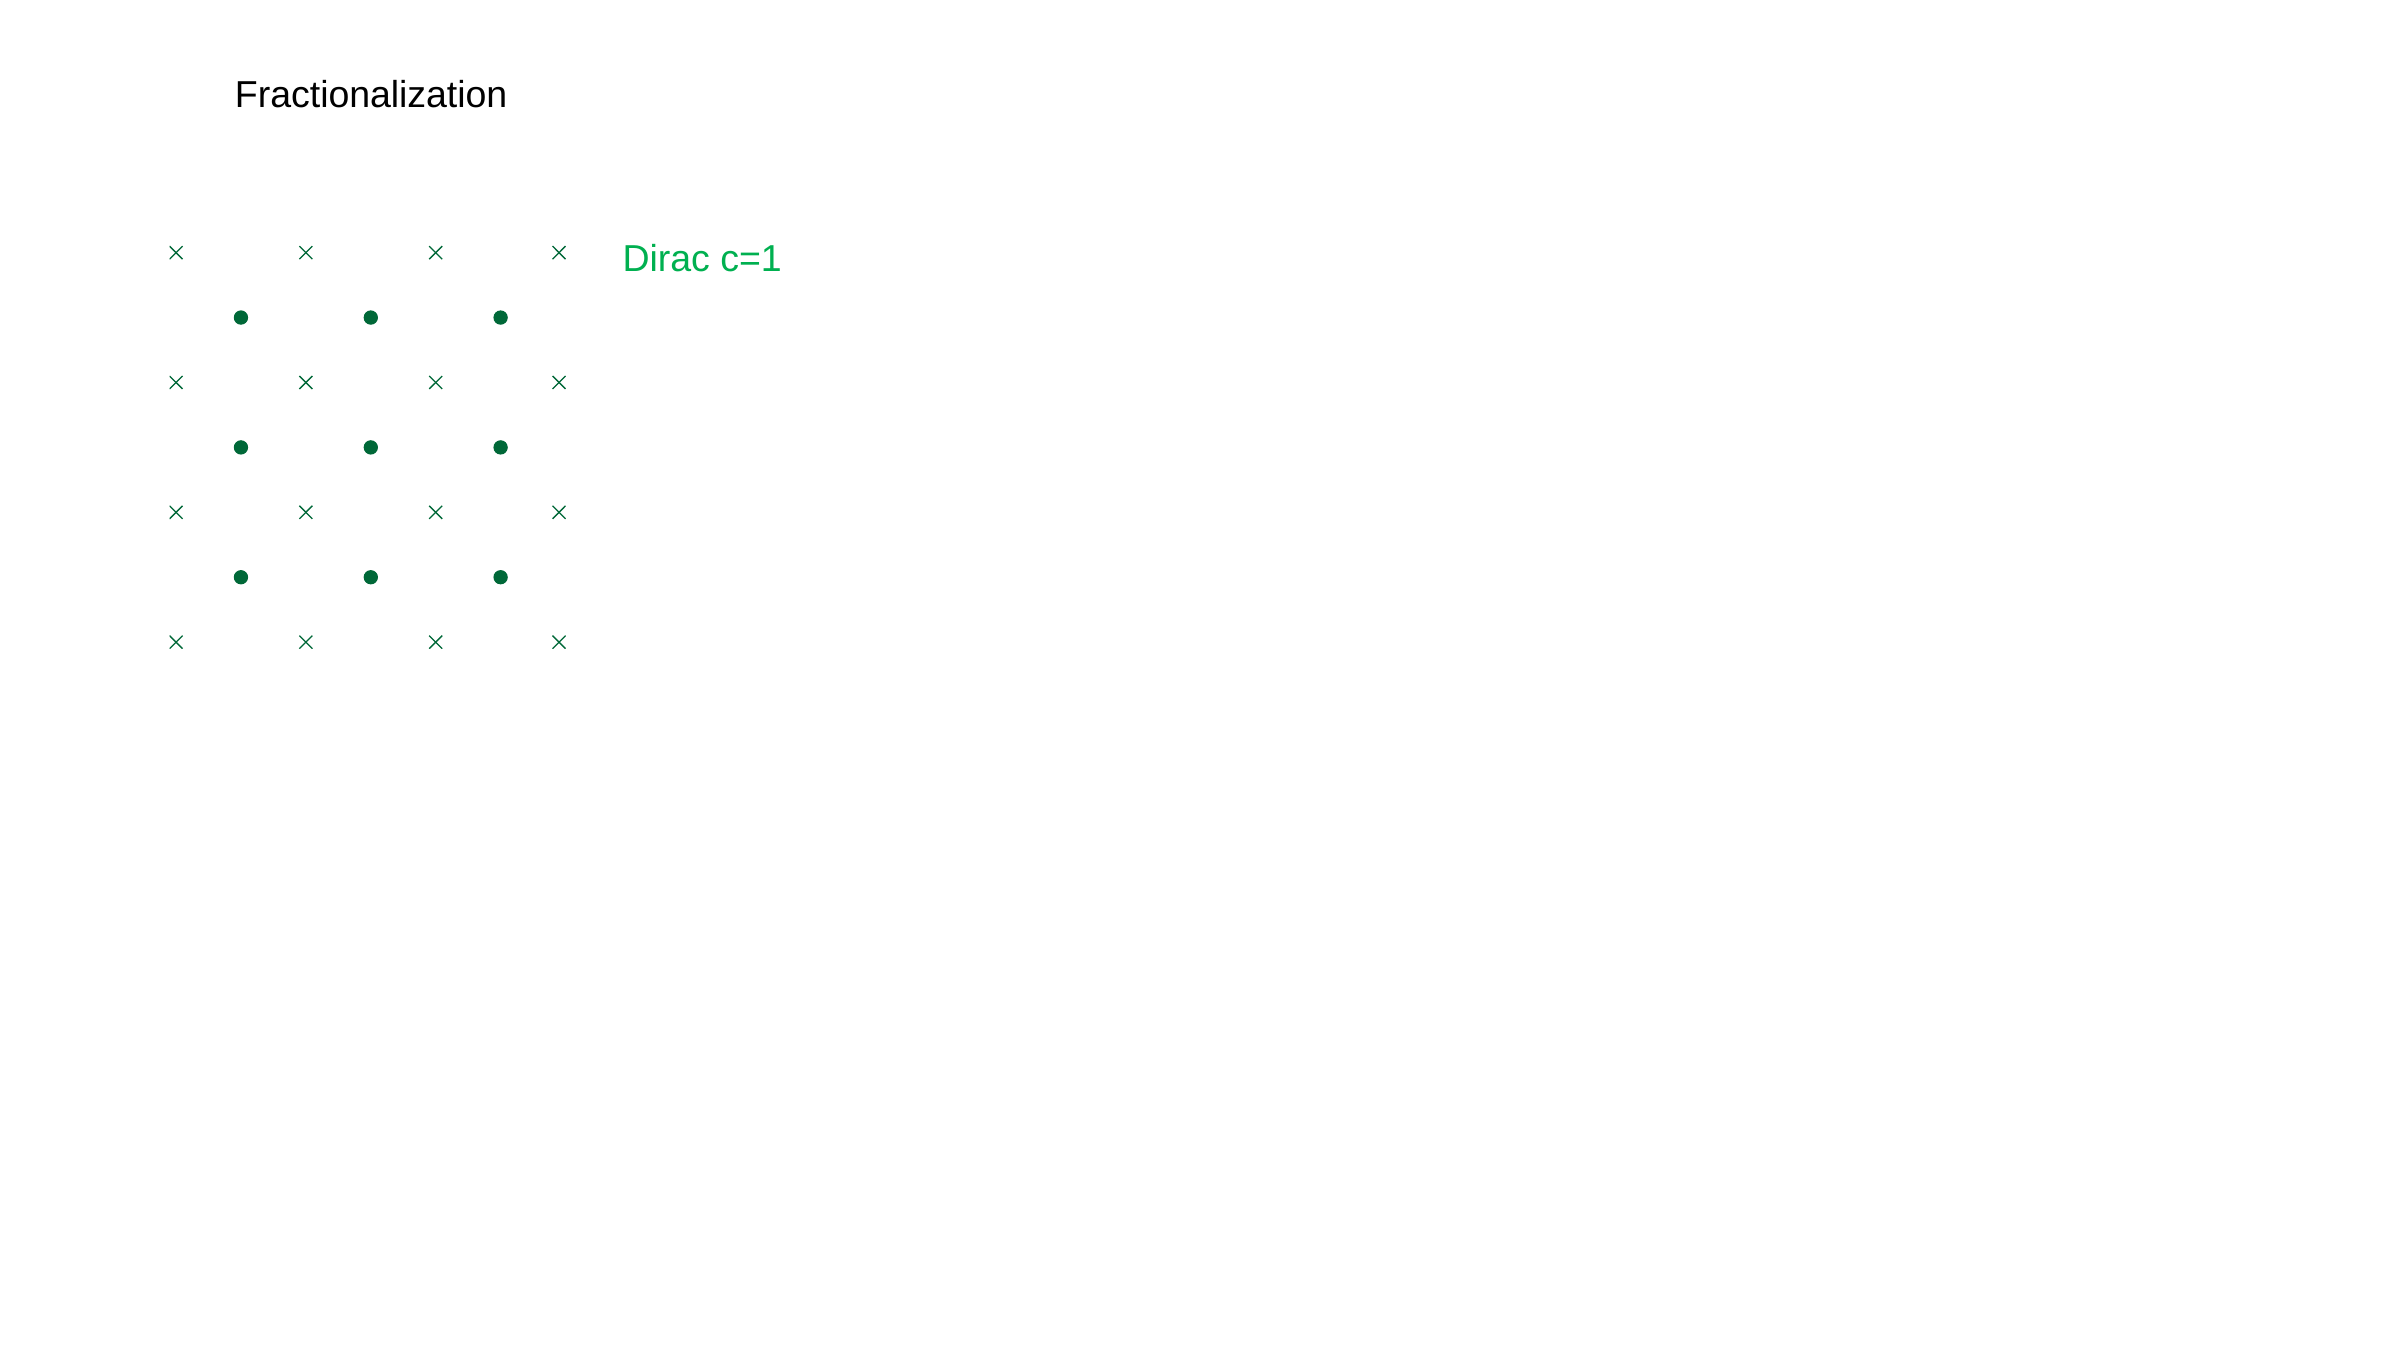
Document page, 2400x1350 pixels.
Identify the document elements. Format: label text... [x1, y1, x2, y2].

text_box Fractionalization [220, 62, 523, 123]
picture [169, 245, 566, 649]
text_box Dirac c=1 [608, 226, 846, 288]
